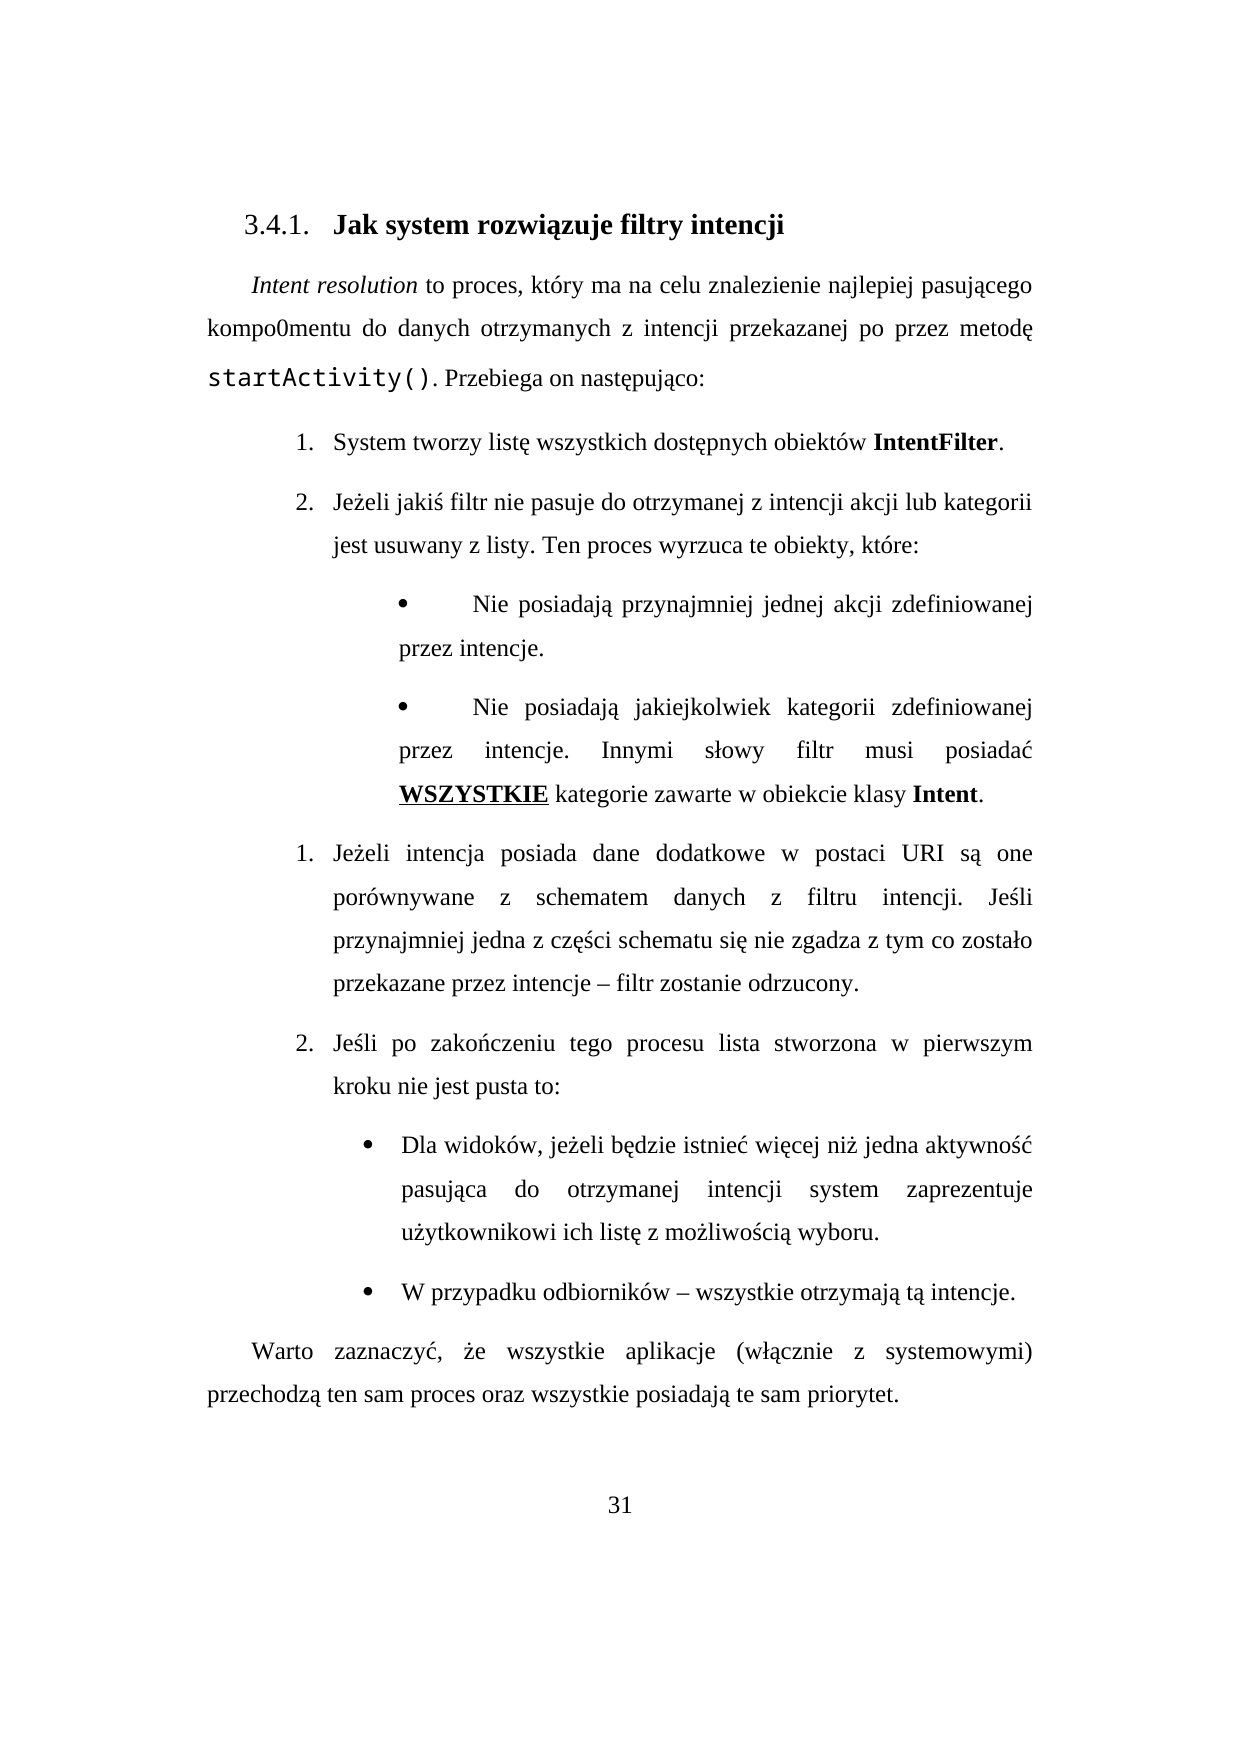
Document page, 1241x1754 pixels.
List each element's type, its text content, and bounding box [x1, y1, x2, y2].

list W przypadku odbiorników – wszystkie otrzymają tą intencje. [363, 1277, 1033, 1305]
subtitle Jak system rozwiązuje filtry intencji [244, 207, 1033, 240]
text Warto zaznaczyć, że wszystkie aplikacje (włącznie z systemowymi) przechodzą ten sam proces oraz wszystkie posiadają te sam priorytet. [207, 1336, 1033, 1408]
text Intent resolution to proces, który ma na celu znalezienie najlepiej pasującego kompo0mentu do danych otrzymanych z intencji przekazanej po przez metodę startActivity(). Przebiega on następująco: [207, 270, 1033, 393]
list Dla widoków, jeżeli będzie istnieć więcej niż jedna aktywność pasująca do otrzymanej intencji system zaprezentuje użytkownikowi ich listę z możliwością wyboru. [363, 1131, 1033, 1246]
list Nie posiadają jakiejkolwiek kategorii zdefiniowanej przez intencje. Innymi słowy filtr musi posiadać WSZYSTKIE kategorie zawarte w obiekcie klasy Intent. [399, 692, 1033, 807]
list Nie posiadają przynajmniej jednej akcji zdefiniowanej przez intencje. [399, 589, 1033, 661]
list Jeżeli jakiś filtr nie pasuje do otrzymanej z intencji akcji lub kategorii jest usuwany z listy. Ten proces wyrzuca te obiekty, które: [295, 487, 1033, 558]
list Jeśli po zakończeniu tego procesu lista stworzona w pierwszym kroku nie jest pusta to: [295, 1028, 1033, 1099]
list System tworzy listę wszystkich dostępnych obiektów IntentFilter. [295, 427, 1033, 456]
list Jeżeli intencja posiada dane dodatkowe w postaci URI są one porównywane z schematem danych z filtru intencji. Jeśli przynajmniej jedna z części schematu się nie zgadza z tym co zostało przekazane przez intencje – filtr zostanie odrzucony. [295, 838, 1033, 997]
